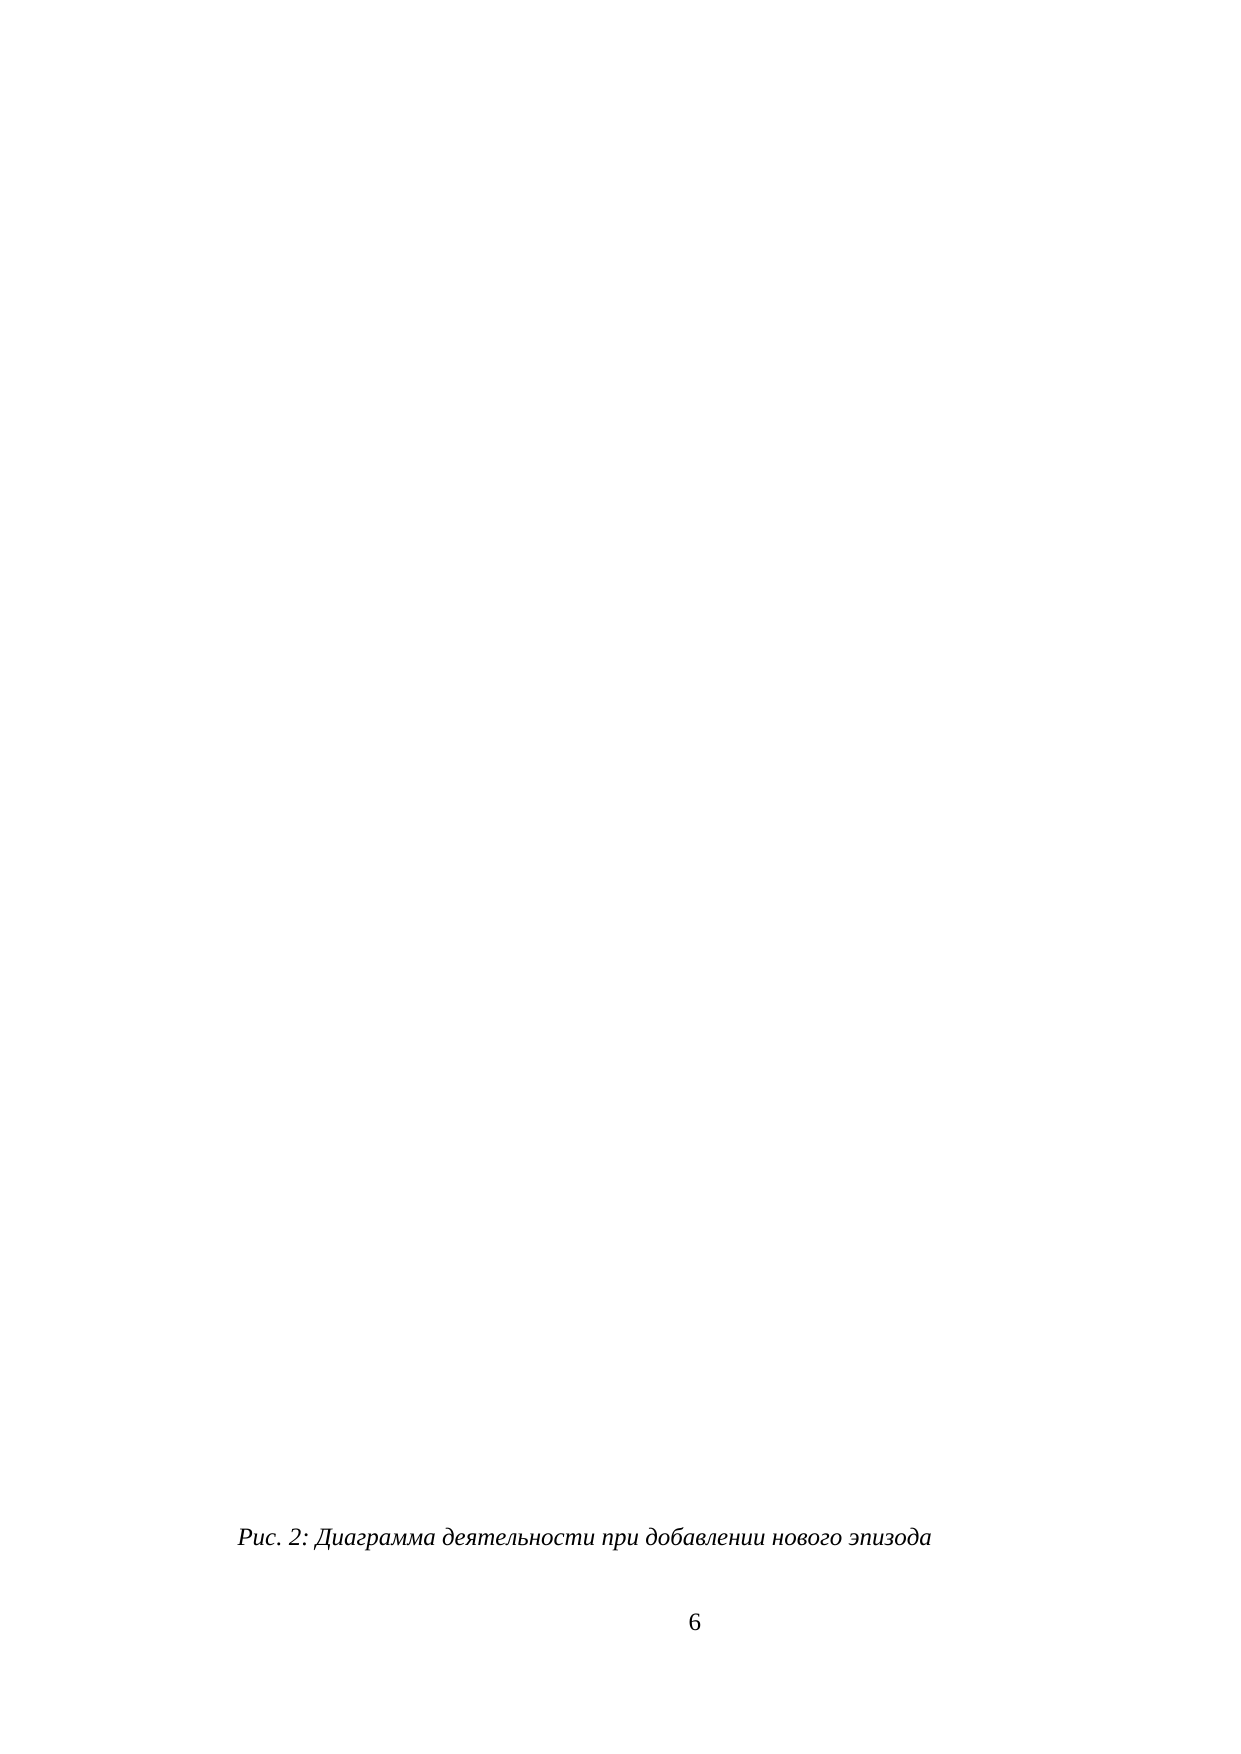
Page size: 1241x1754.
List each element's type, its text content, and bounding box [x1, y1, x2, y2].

text Рис. 2: Диаграмма деятельности при добавлении нового эпизода [177, 131, 1152, 1550]
